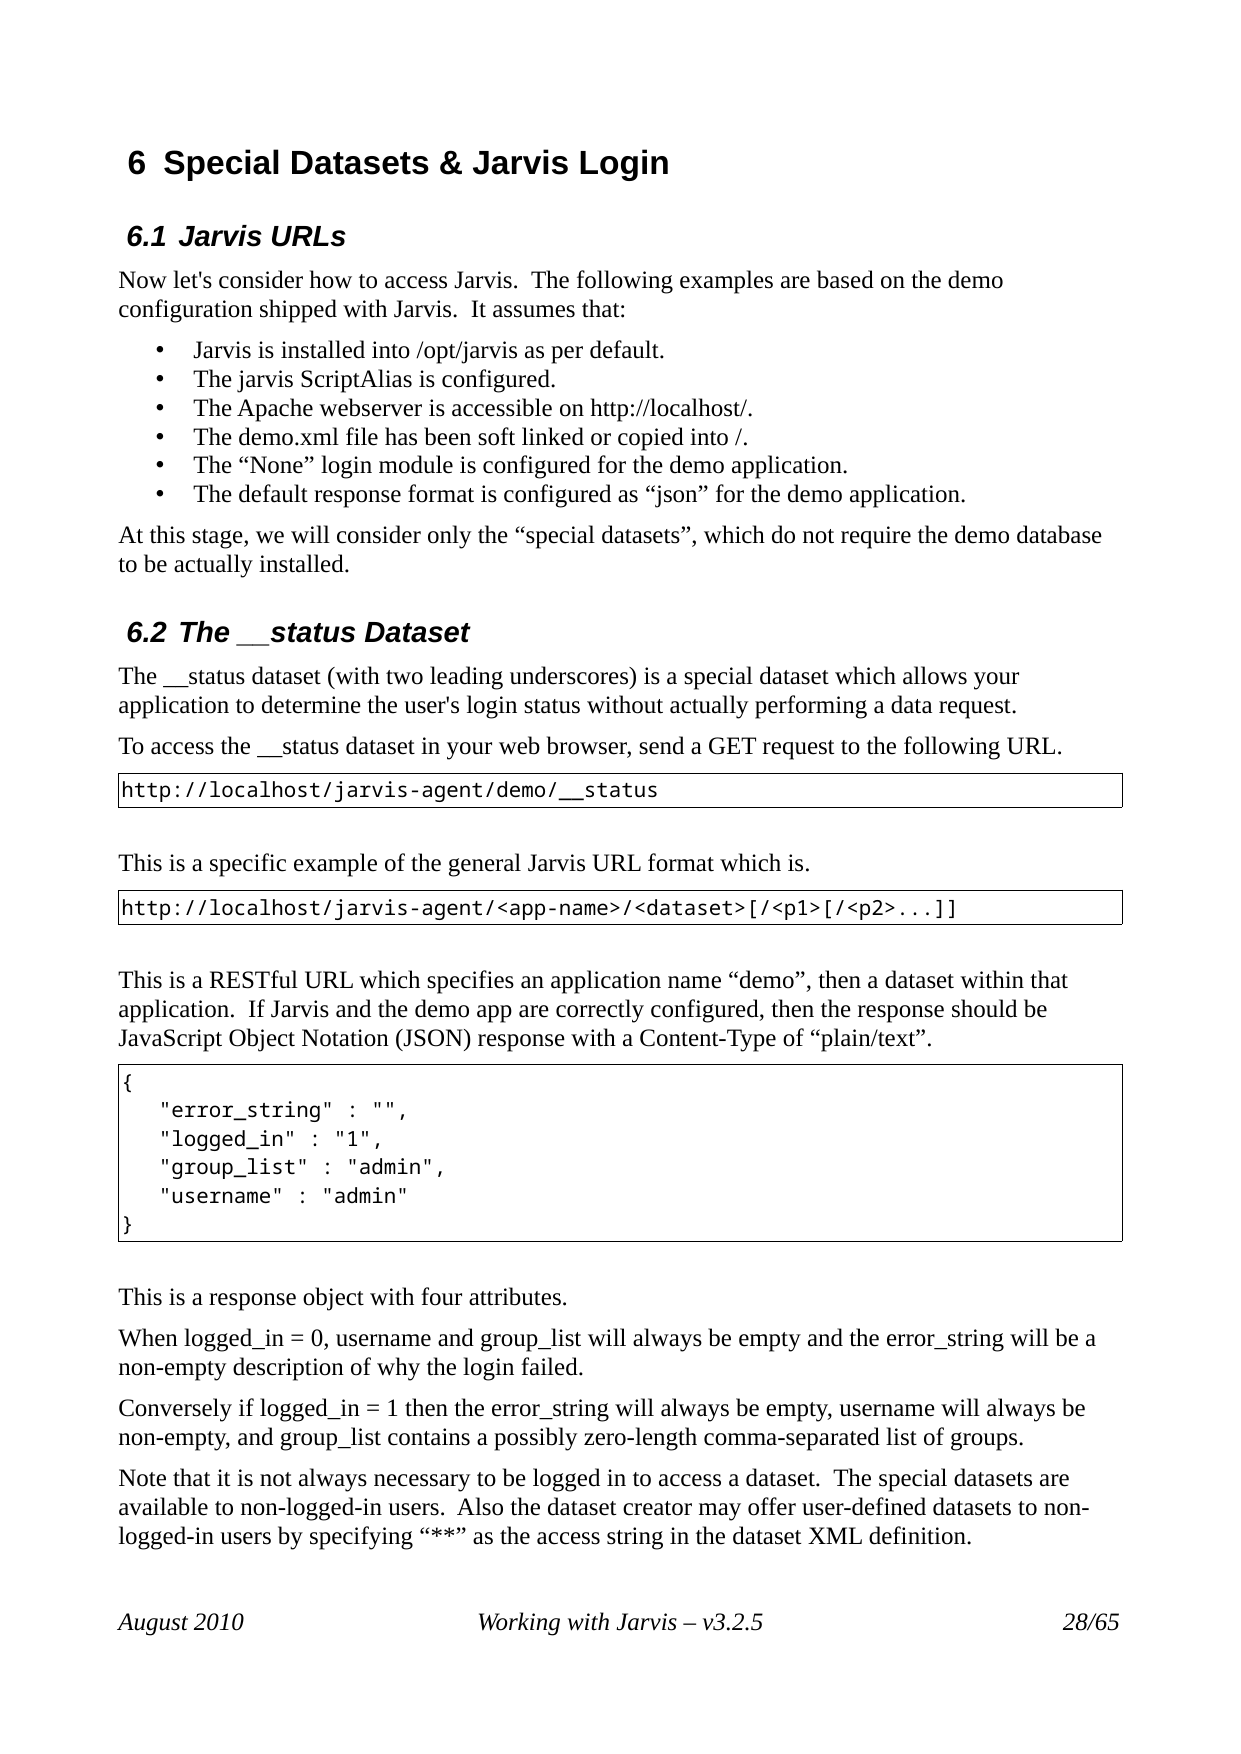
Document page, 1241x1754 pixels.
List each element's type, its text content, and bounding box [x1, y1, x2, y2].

text { [119, 1065, 1122, 1092]
text This is a specific example of the general Jarvis URL format which is. [118, 848, 1122, 877]
text Note that it is not always necessary to be logged in to access a dataset. The special datasets are available to non-logged-in users. Also the dataset creator may offer user-defined datasets to non-logged-in users by specifying “**” as the access string in the dataset XML definition. [118, 1463, 1122, 1549]
text This is a response object with four attributes. [118, 1282, 1122, 1311]
text This is a RESTful URL which specifies an application name “demo”, then a dataset within that application. If Jarvis and the demo app are correctly configured, then the response should be JavaScript Object Notation (JSON) response with a Content-Type of “plain/text”. [118, 965, 1122, 1052]
list The default response format is configured as “json” for the demo application. [156, 479, 1122, 508]
list The demo.xml file has been soft linked or copied into /. [156, 422, 1122, 450]
text At this stage, we will consider only the “special datasets”, which do not require the demo database to be actually installed. [118, 520, 1122, 578]
list The jarvis ScriptAlias is configured. [156, 364, 1122, 393]
list The Apache webserver is accessible on http://localhost/. [156, 393, 1122, 422]
text "username" : "admin" [119, 1178, 1122, 1206]
text } [119, 1206, 1122, 1241]
text When logged_in = 0, username and group_list will always be empty and the error_string will be a non-empty description of why the login failed. [118, 1323, 1122, 1381]
subtitle The __status Dataset [118, 615, 1122, 649]
text To access the __status dataset in your web browser, send a GET request to the following URL. [118, 731, 1122, 760]
list The “None” login module is configured for the demo application. [156, 450, 1122, 479]
text http://localhost/jarvis-agent/demo/__status [119, 774, 1122, 807]
text "logged_in" : "1", [119, 1121, 1122, 1149]
text Now let's consider how to access Jarvis. The following examples are based on the demo configuration shipped with Jarvis. It assumes that: [118, 265, 1122, 323]
subtitle Special Datasets & Jarvis Login [118, 143, 1122, 182]
text Conversely if logged_in = 1 then the error_string will always be empty, username will always be non-empty, and group_list contains a possibly zero-length comma-separated list of groups. [118, 1393, 1122, 1451]
text The __status dataset (with two leading underscores) is a special dataset which allows your application to determine the user's login status without actually performing a data request. [118, 661, 1122, 719]
list Jarvis is installed into /opt/jarvis as per default. [156, 335, 1122, 364]
text "group_list" : "admin", [119, 1149, 1122, 1178]
text "error_string" : "", [119, 1092, 1122, 1121]
subtitle Jarvis URLs [118, 219, 1122, 253]
text http://localhost/jarvis-agent/<app-name>/<dataset>[/<p1>[/<p2>...]] [119, 891, 1122, 924]
